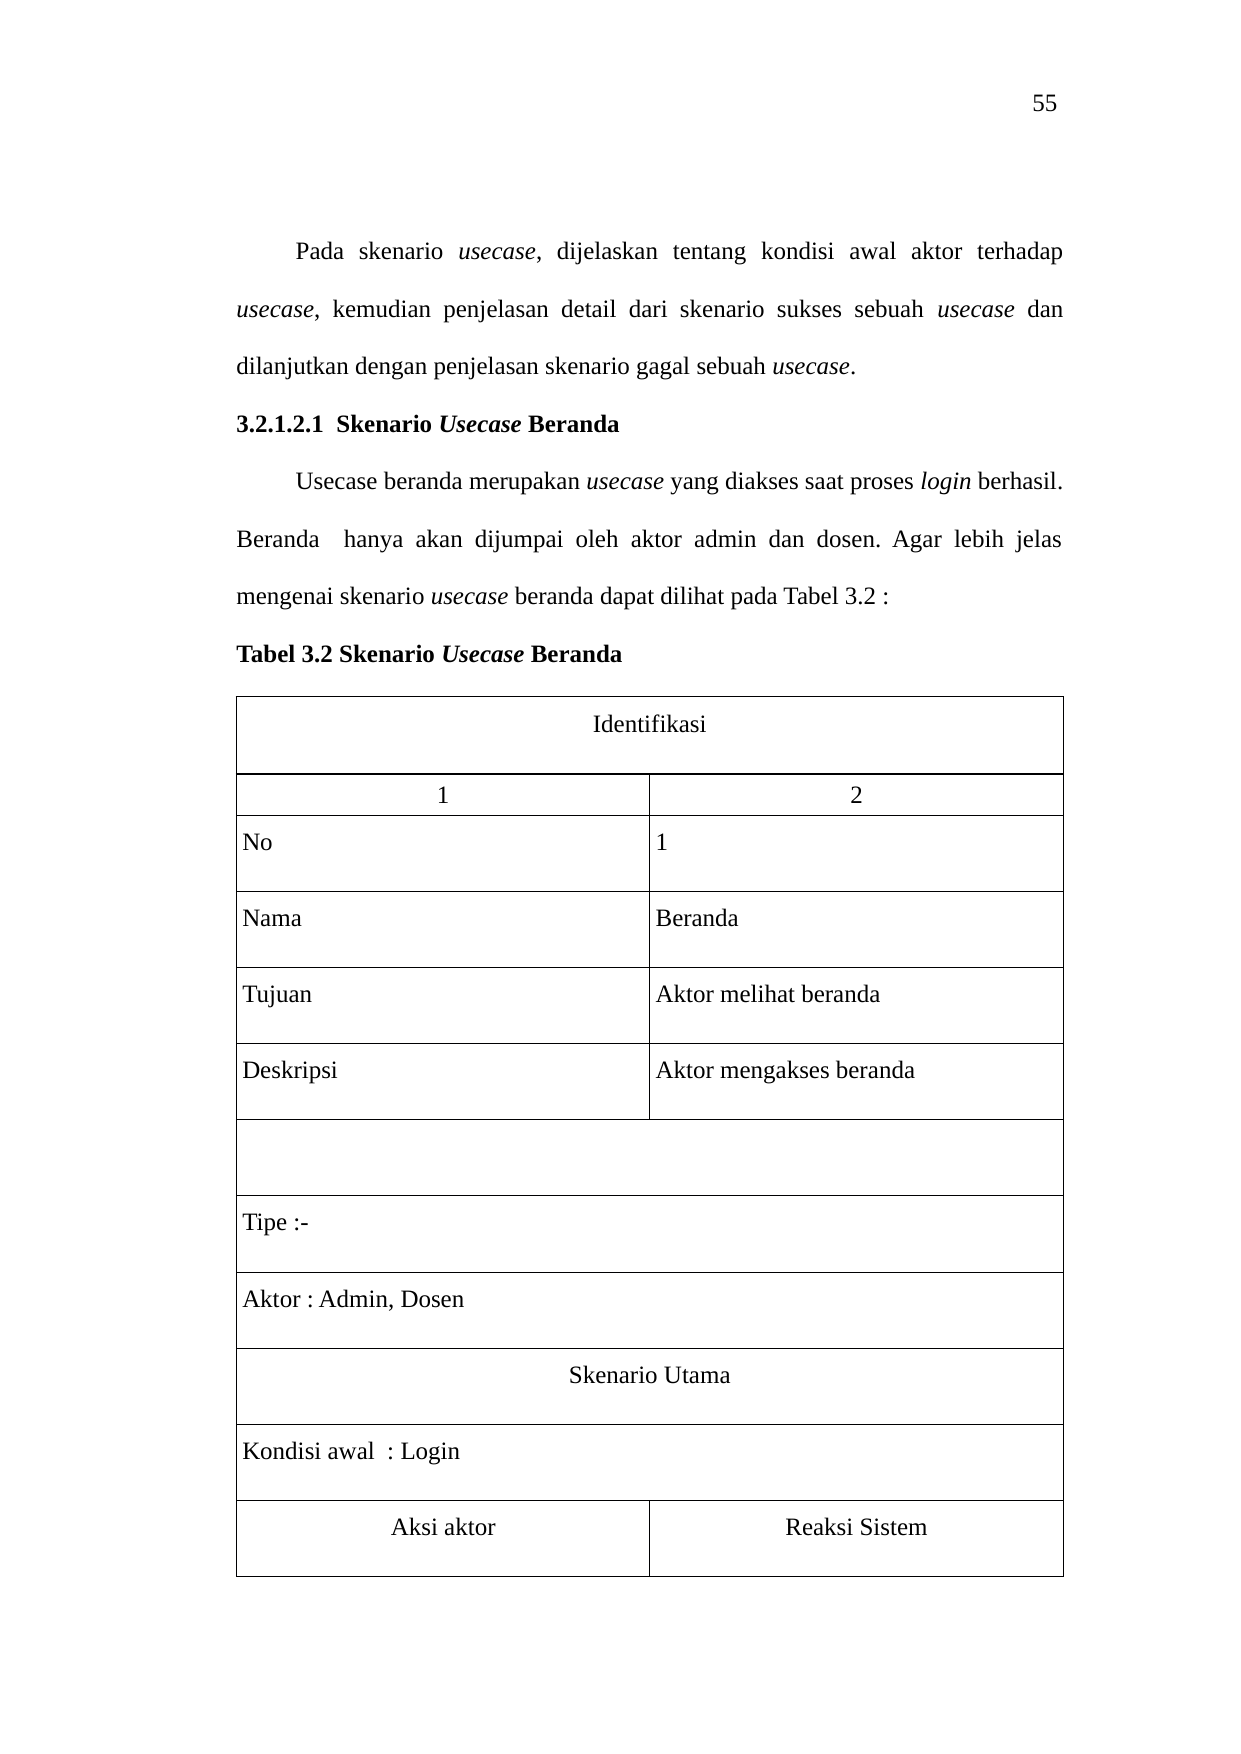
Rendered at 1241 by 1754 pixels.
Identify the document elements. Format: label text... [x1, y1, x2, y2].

table_cell Beranda [650, 892, 1063, 967]
table_cell No [237, 816, 649, 891]
table_header 1 [237, 775, 649, 814]
subtitle Skenario Usecase Beranda [236, 409, 1063, 437]
table_cell 1 [650, 816, 1063, 891]
text Tabel 3.2 Skenario Usecase Beranda [236, 639, 1063, 667]
table_cell Aktor mengakses beranda [650, 1044, 1063, 1119]
table_cell Aksi aktor [237, 1501, 649, 1576]
text Pada skenario usecase, dijelaskan tentang kondisi awal aktor terhadap usecase, kemudian penjelasan detail dari skenario sukses sebuah usecase dan dilanjutkan dengan penjelasan skenario gagal sebuah usecase. [236, 236, 1063, 380]
table_header 2 [650, 775, 1063, 814]
table_cell Tujuan [237, 968, 649, 1043]
table_cell Reaksi Sistem [650, 1501, 1063, 1576]
table_cell [237, 1120, 1063, 1195]
table_header Identifikasi [237, 697, 1063, 773]
table_cell Aktor : Admin, Dosen [237, 1273, 1063, 1348]
table_cell Nama [237, 892, 649, 967]
text Usecase beranda merupakan usecase yang diakses saat proses login berhasil. Beranda hanya akan dijumpai oleh aktor admin dan dosen. Agar lebih jelas mengenai skenario usecase beranda dapat dilihat pada Tabel 3.2 : [236, 466, 1063, 610]
table_cell Aktor melihat beranda [650, 968, 1063, 1043]
table_cell Deskripsi [237, 1044, 649, 1119]
table_cell Skenario Utama [237, 1349, 1063, 1424]
table_cell Tipe :- [237, 1196, 1063, 1271]
table_cell Kondisi awal : Login [237, 1425, 1063, 1500]
